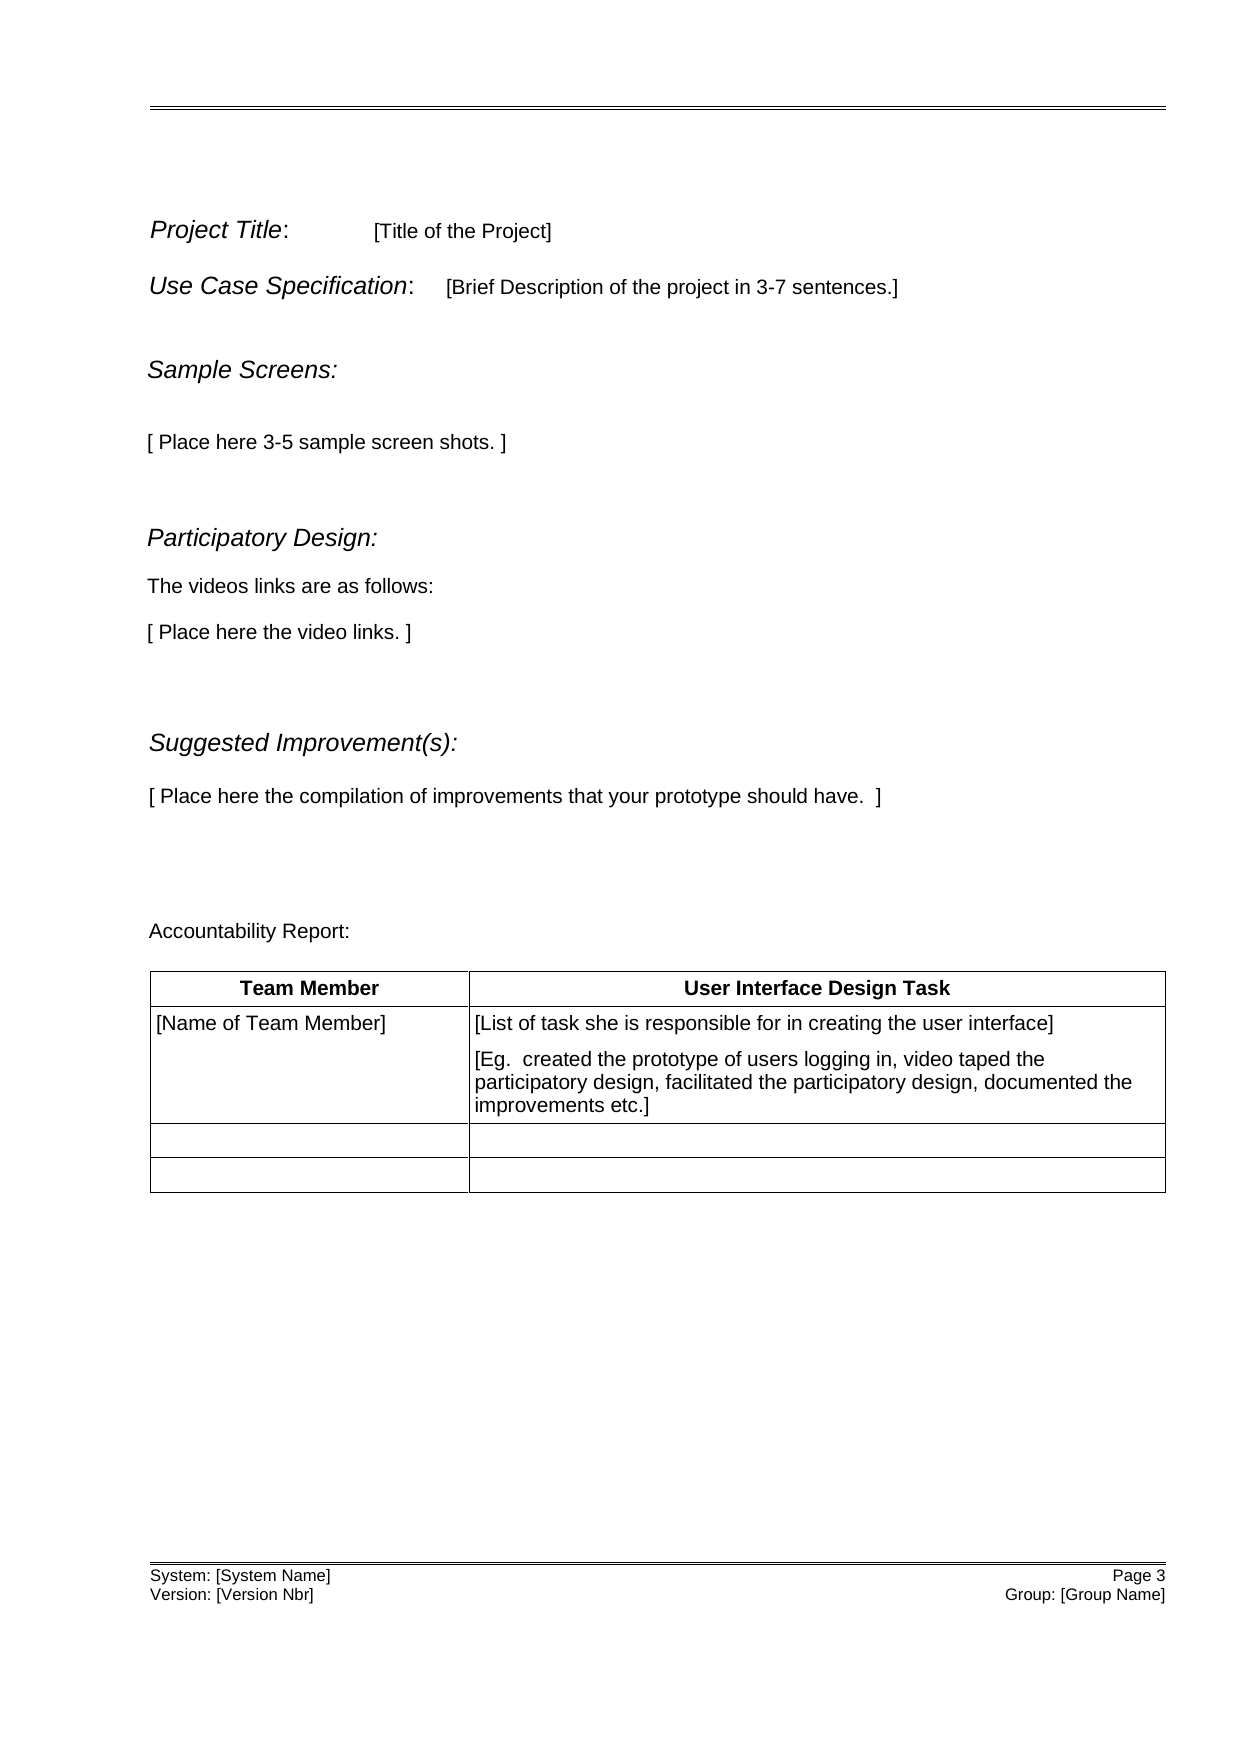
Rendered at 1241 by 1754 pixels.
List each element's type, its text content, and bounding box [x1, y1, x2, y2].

table_cell [151, 1124, 468, 1157]
text Participatory Design: [147, 523, 1166, 551]
text [ Place here 3-5 sample screen shots. ] [147, 430, 1166, 453]
text Sample Screens: [147, 356, 1166, 384]
table_cell [470, 1124, 1165, 1157]
text [ Place here the video links. ] [147, 621, 1166, 644]
text Use Case Specification: [Brief Description of the project in 3-7 sentences.] [148, 272, 1166, 300]
text Accountability Report: [148, 919, 1166, 943]
text Suggested Improvement(s): [148, 728, 1166, 756]
table_cell [Name of Team Member] [151, 1007, 468, 1123]
text [ Place here the compilation of improvements that your prototype should have. ] [148, 784, 1166, 807]
table_cell [List of task she is responsible for in creating the user interface] [Eg. created the prototype of users logging in, video taped the participatory design, facilitated the participatory design, documented the improvements etc.] [470, 1007, 1165, 1123]
table_header Team Member [151, 972, 468, 1006]
text Project Title: [Title of the Project] [150, 216, 1166, 244]
table_cell [151, 1158, 468, 1192]
table_cell [470, 1158, 1165, 1192]
table_header User Interface Design Task [470, 972, 1165, 1006]
text The videos links are as follows: [147, 574, 1166, 598]
